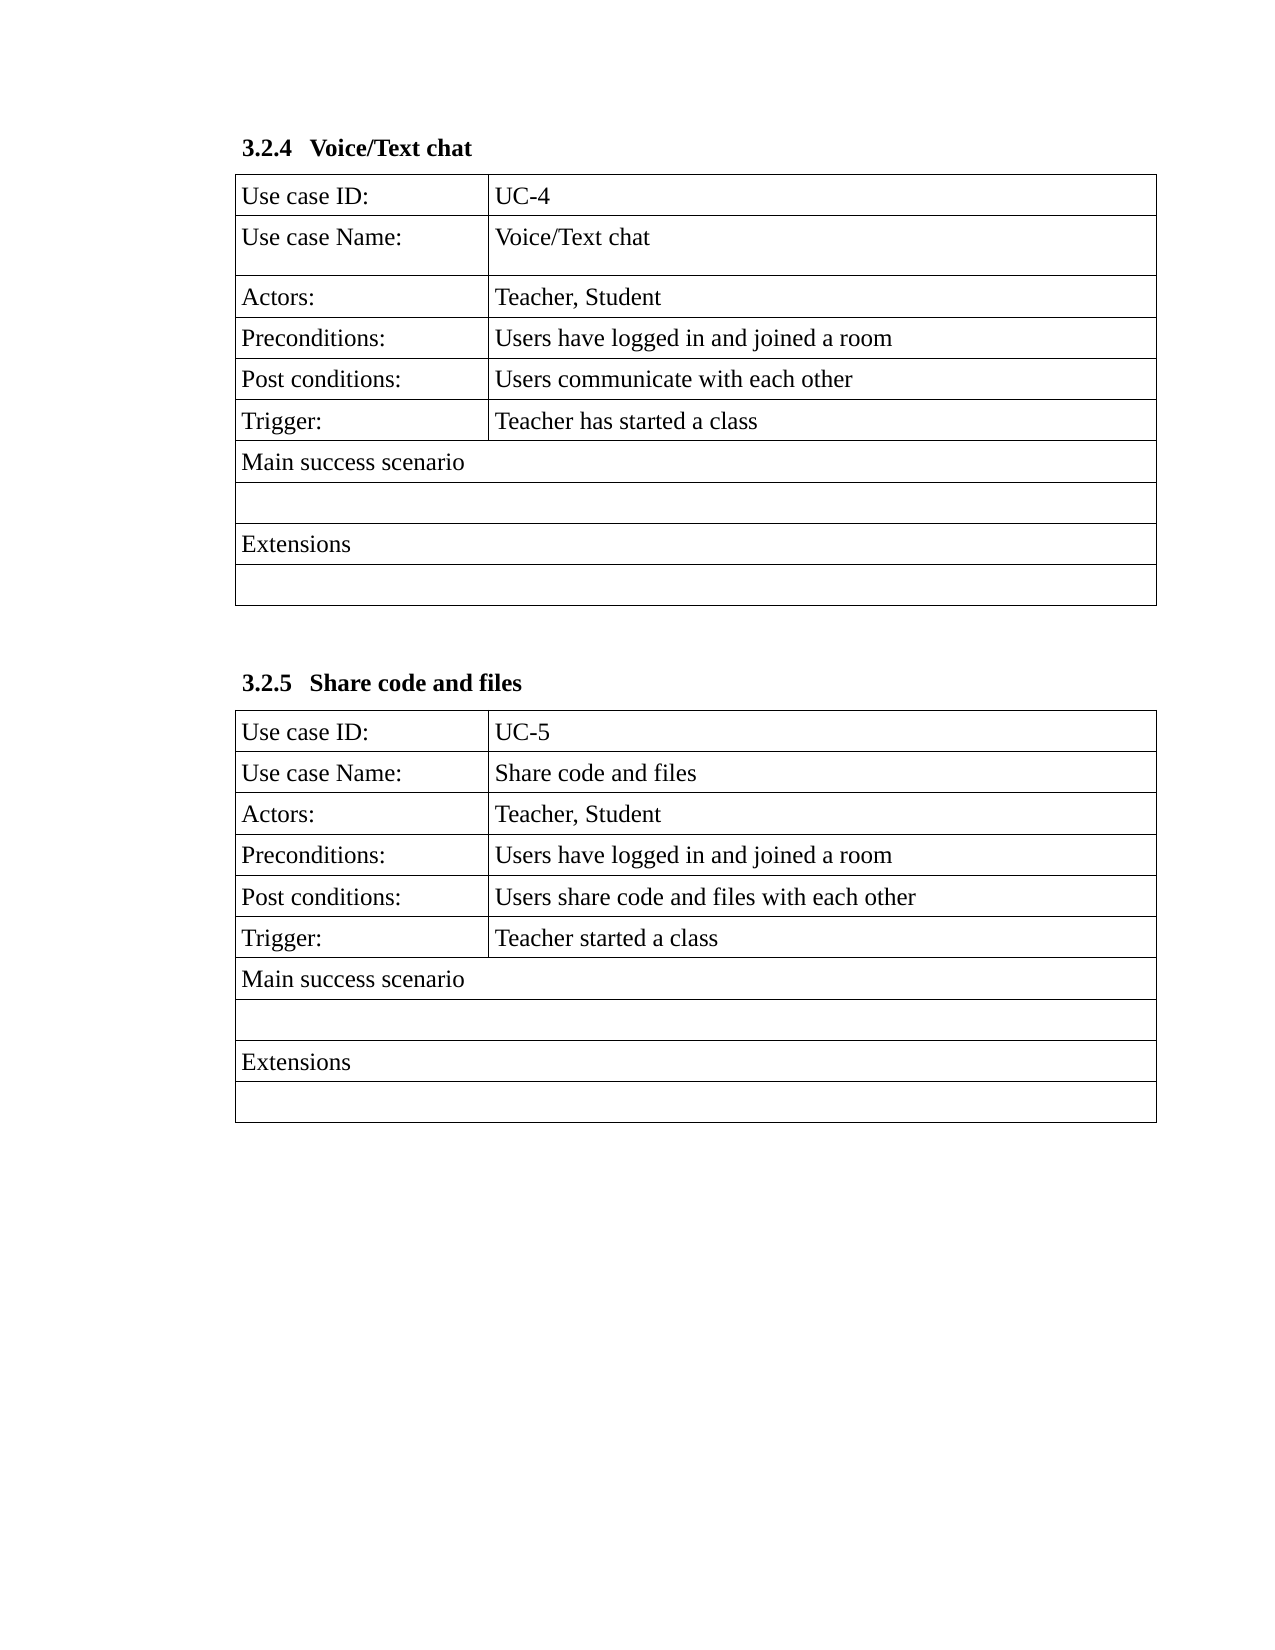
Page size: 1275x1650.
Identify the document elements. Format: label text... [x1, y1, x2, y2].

table_cell Use case Name: [236, 216, 488, 275]
table_cell Main success scenario [236, 441, 1156, 482]
table_header Use case ID: [236, 711, 488, 751]
table_cell Teacher, Student [489, 793, 1156, 833]
table_cell Teacher, Student [489, 276, 1156, 317]
table_cell Actors: [236, 793, 488, 833]
table_header Use case ID: [236, 175, 488, 215]
table_cell Trigger: [236, 400, 488, 440]
table_cell Preconditions: [236, 318, 488, 358]
table_cell Post conditions: [236, 359, 488, 399]
table_cell Users have logged in and joined a room [489, 318, 1156, 358]
table_cell Users have logged in and joined a room [489, 835, 1156, 875]
table_cell [236, 1000, 1156, 1040]
table_cell [236, 483, 1156, 523]
subtitle Voice/Text chat [236, 133, 1157, 161]
table_header UC-5 [489, 711, 1156, 751]
table_cell [236, 1082, 1156, 1122]
table_cell [236, 565, 1156, 605]
table_cell Voice/Text chat [489, 216, 1156, 275]
table_cell Teacher started a class [489, 917, 1156, 957]
table_header UC-4 [489, 175, 1156, 215]
table_cell Use case Name: [236, 752, 488, 792]
table_cell Preconditions: [236, 835, 488, 875]
table_cell Teacher has started a class [489, 400, 1156, 440]
subtitle Share code and files [236, 668, 1157, 697]
table_cell Users share code and files with each other [489, 876, 1156, 916]
table_cell Main success scenario [236, 958, 1156, 998]
table_cell Extensions [236, 524, 1156, 564]
table_cell Extensions [236, 1041, 1156, 1081]
table_cell Post conditions: [236, 876, 488, 916]
table_cell Actors: [236, 276, 488, 317]
table_cell Users communicate with each other [489, 359, 1156, 399]
table_cell Share code and files [489, 752, 1156, 792]
table_cell Trigger: [236, 917, 488, 957]
